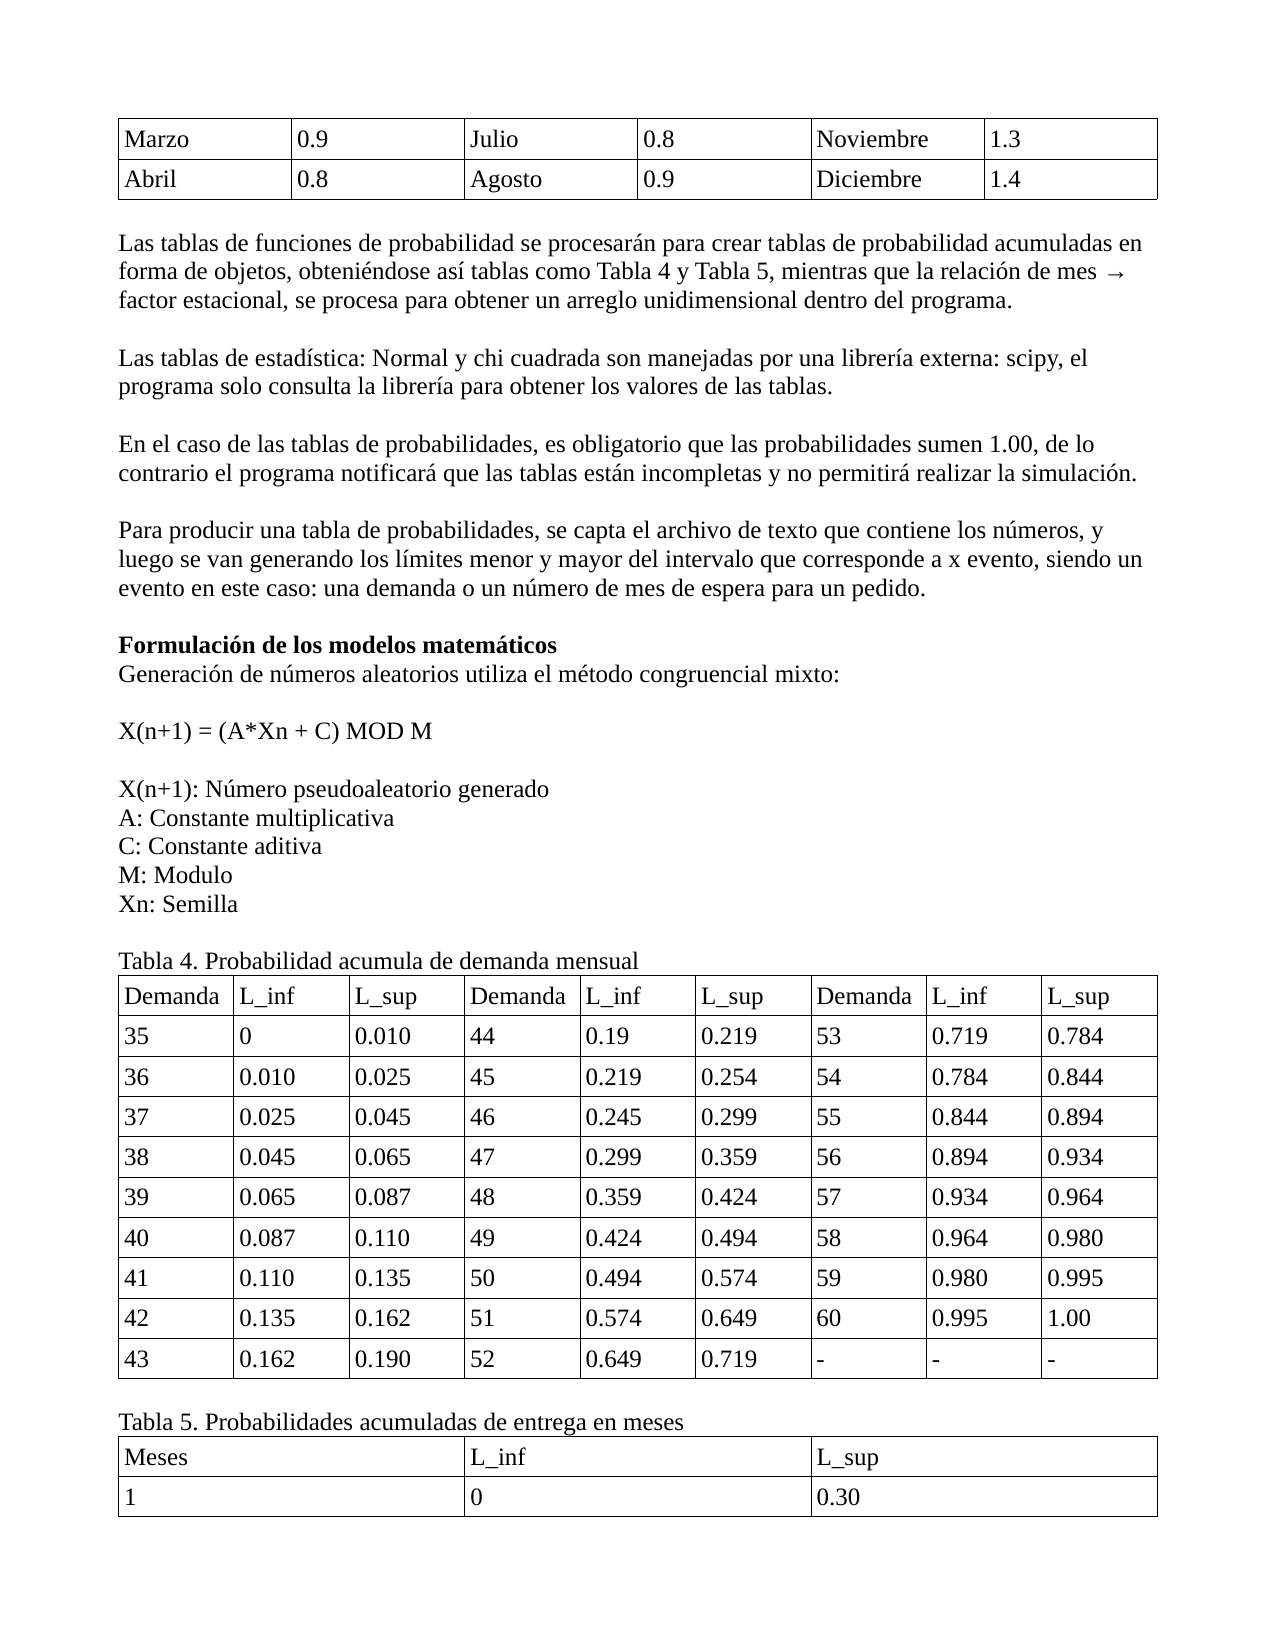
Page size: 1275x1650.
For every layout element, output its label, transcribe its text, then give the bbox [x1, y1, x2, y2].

table_cell 58 [812, 1218, 926, 1257]
text En el caso de las tablas de probabilidades, es obligatorio que las probabilidades sumen 1.00, de lo contrario el programa notificará que las tablas están incompletas y no permitirá realizar la simulación. [118, 429, 1157, 486]
table_cell 0.784 [927, 1057, 1041, 1096]
table_cell 0.844 [927, 1097, 1041, 1136]
table_cell Marzo [119, 119, 291, 158]
text Generación de números aleatorios utiliza el método congruencial mixto: [118, 659, 1157, 688]
table_cell 0.424 [581, 1218, 695, 1257]
table_cell 0.784 [1042, 1016, 1157, 1056]
table_cell 0.934 [1042, 1137, 1157, 1177]
table_header L_sup [350, 976, 464, 1015]
table_cell - [812, 1339, 926, 1378]
text M: Modulo [118, 860, 1157, 889]
text Las tablas de funciones de probabilidad se procesarán para crear tablas de probabilidad acumuladas en forma de objetos, obteniéndose así tablas como Tabla 4 y Tabla 5, mientras que la relación de mes → factor estacional, se procesa para obtener un arreglo unidimensional dentro del programa. [118, 228, 1157, 314]
table_cell 0.087 [234, 1218, 349, 1257]
text C: Constante aditiva [118, 831, 1157, 860]
text Tabla 5. Probabilidades acumuladas de entrega en meses [118, 1407, 1157, 1436]
table_cell 0.135 [350, 1258, 464, 1298]
table_header Demanda [465, 976, 580, 1015]
table_cell 0 [465, 1477, 811, 1516]
table_cell 0.964 [1042, 1178, 1157, 1217]
table_cell 0.494 [581, 1258, 695, 1298]
table_cell 1.4 [985, 160, 1157, 199]
table_header L_inf [234, 976, 349, 1015]
table_cell 0.719 [927, 1016, 1041, 1056]
table_cell 49 [465, 1218, 580, 1257]
table_cell 37 [119, 1097, 233, 1136]
table_cell 46 [465, 1097, 580, 1136]
table_header L_sup [696, 976, 811, 1015]
table_cell 0.980 [927, 1258, 1041, 1298]
table_cell 0.574 [581, 1299, 695, 1338]
table_cell Diciembre [812, 160, 984, 199]
table_cell 57 [812, 1178, 926, 1217]
table_cell 0.894 [927, 1137, 1041, 1177]
table_cell 52 [465, 1339, 580, 1378]
table_cell 45 [465, 1057, 580, 1096]
table_header Meses [119, 1437, 464, 1476]
text Xn: Semilla [118, 889, 1157, 918]
table_cell 1 [119, 1477, 464, 1516]
table_cell 48 [465, 1178, 580, 1217]
table_cell 0.19 [581, 1016, 695, 1056]
table_cell 0.065 [234, 1178, 349, 1217]
table_cell 59 [812, 1258, 926, 1298]
table_cell 0.494 [696, 1218, 811, 1257]
table_cell 0.025 [234, 1097, 349, 1136]
table_cell 1.3 [985, 119, 1157, 158]
table_cell 0.9 [292, 119, 464, 158]
text X(n+1) = (A*Xn + C) MOD M [118, 716, 1157, 745]
table_cell 0.894 [1042, 1097, 1157, 1136]
table_cell 0.010 [234, 1057, 349, 1096]
table_cell 0.995 [927, 1299, 1041, 1338]
table_cell 0.010 [350, 1016, 464, 1056]
table_cell 0.8 [292, 160, 464, 199]
table_cell 0.087 [350, 1178, 464, 1217]
table_cell 0.424 [696, 1178, 811, 1217]
table_header L_sup [812, 1437, 1157, 1476]
table_cell 60 [812, 1299, 926, 1338]
table_cell - [1042, 1339, 1157, 1378]
table_header L_inf [465, 1437, 811, 1476]
table_cell 44 [465, 1016, 580, 1056]
text Tabla 4. Probabilidad acumula de demanda mensual [118, 946, 1157, 975]
table_cell 50 [465, 1258, 580, 1298]
table_cell 0.649 [581, 1339, 695, 1378]
table_cell 0.245 [581, 1097, 695, 1136]
table_cell 0.649 [696, 1299, 811, 1338]
table_cell 0.254 [696, 1057, 811, 1096]
table_cell Agosto [465, 160, 637, 199]
table_cell 0.9 [638, 160, 811, 199]
table_cell Julio [465, 119, 637, 158]
table_cell Abril [119, 160, 291, 199]
table_cell 0.110 [350, 1218, 464, 1257]
table_cell 0.844 [1042, 1057, 1157, 1096]
table_cell 0.065 [350, 1137, 464, 1177]
text Las tablas de estadística: Normal y chi cuadrada son manejadas por una librería externa: scipy, el programa solo consulta la librería para obtener los valores de las tablas. [118, 343, 1157, 400]
table_header Demanda [119, 976, 233, 1015]
table_cell 1.00 [1042, 1299, 1157, 1338]
table_cell 0.934 [927, 1178, 1041, 1217]
table_header L_inf [927, 976, 1041, 1015]
table_cell 51 [465, 1299, 580, 1338]
table_cell 40 [119, 1218, 233, 1257]
text Para producir una tabla de probabilidades, se capta el archivo de texto que contiene los números, y luego se van generando los límites menor y mayor del intervalo que corresponde a x evento, siendo un evento en este caso: una demanda o un número de mes de espera para un pedido. [118, 515, 1157, 601]
table_cell 0.110 [234, 1258, 349, 1298]
table_cell Noviembre [812, 119, 984, 158]
table_cell 0.995 [1042, 1258, 1157, 1298]
table_cell 0.30 [812, 1477, 1157, 1516]
table_cell 41 [119, 1258, 233, 1298]
table_header Demanda [812, 976, 926, 1015]
table_cell 55 [812, 1097, 926, 1136]
table_cell 0.045 [234, 1137, 349, 1177]
table_cell 0.980 [1042, 1218, 1157, 1257]
table_header L_inf [581, 976, 695, 1015]
text A: Constante multiplicativa [118, 803, 1157, 831]
table_cell 39 [119, 1178, 233, 1217]
table_cell 0.299 [696, 1097, 811, 1136]
table_cell 0.219 [696, 1016, 811, 1056]
table_cell 0.162 [234, 1339, 349, 1378]
table_cell 35 [119, 1016, 233, 1056]
table_header L_sup [1042, 976, 1157, 1015]
table_cell 0.025 [350, 1057, 464, 1096]
table_cell 0.219 [581, 1057, 695, 1096]
text X(n+1): Número pseudoaleatorio generado [118, 774, 1157, 803]
table_cell 0.719 [696, 1339, 811, 1378]
table_cell 0.574 [696, 1258, 811, 1298]
table_cell 54 [812, 1057, 926, 1096]
table_cell 0.8 [638, 119, 811, 158]
table_cell 0 [234, 1016, 349, 1056]
table_cell 0.359 [581, 1178, 695, 1217]
table_cell 0.162 [350, 1299, 464, 1338]
text Formulación de los modelos matemáticos [118, 630, 1157, 659]
table_cell 38 [119, 1137, 233, 1177]
table_cell 53 [812, 1016, 926, 1056]
table_cell 0.190 [350, 1339, 464, 1378]
table_cell - [927, 1339, 1041, 1378]
table_cell 42 [119, 1299, 233, 1338]
table_cell 0.135 [234, 1299, 349, 1338]
table_cell 56 [812, 1137, 926, 1177]
table_cell 0.045 [350, 1097, 464, 1136]
table_cell 0.964 [927, 1218, 1041, 1257]
table_cell 47 [465, 1137, 580, 1177]
table_cell 43 [119, 1339, 233, 1378]
table_cell 36 [119, 1057, 233, 1096]
table_cell 0.359 [696, 1137, 811, 1177]
table_cell 0.299 [581, 1137, 695, 1177]
